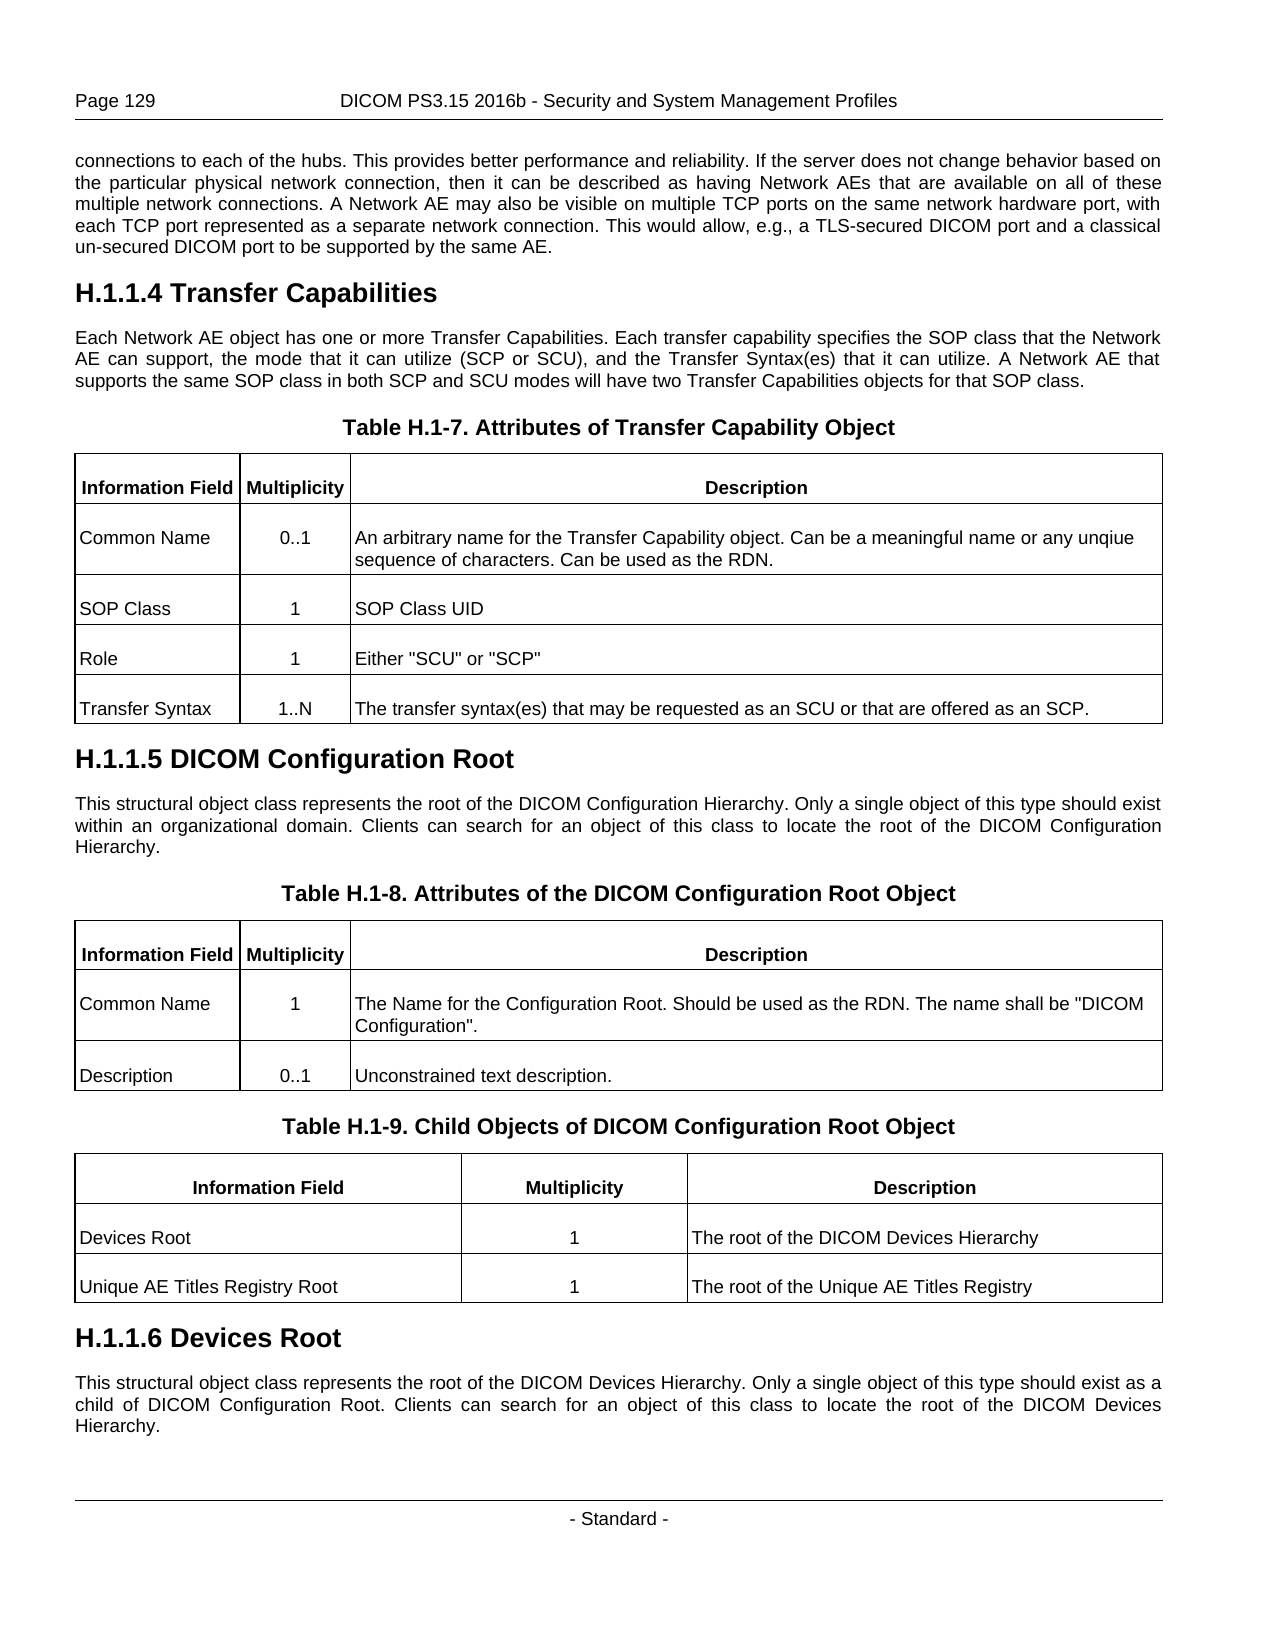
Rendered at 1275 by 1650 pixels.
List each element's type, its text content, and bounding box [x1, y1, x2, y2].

table_header Information Field [76, 921, 239, 969]
table_cell 1..N [241, 675, 350, 723]
table_cell Common Name [76, 970, 239, 1040]
table_cell 0..1 [241, 1041, 350, 1090]
text Table H.1-9. Child Objects of DICOM Configuration Root Object [75, 1114, 1162, 1139]
table_cell The root of the Unique AE Titles Registry [688, 1254, 1162, 1302]
text This structural object class represents the root of the DICOM Devices Hierarchy. Only a single object of this type should exist as a child of DICOM Configuration Root. Clients can search for an object of this class to locate the root of the DICOM Devices Hierarchy. [75, 1372, 1162, 1437]
table_header Description [688, 1154, 1162, 1203]
table_cell 1 [462, 1204, 687, 1252]
text Table H.1-8. Attributes of the DICOM Configuration Root Object [75, 880, 1162, 906]
table_cell Description [76, 1041, 239, 1090]
text Table H.1-7. Attributes of Transfer Capability Object [75, 414, 1162, 439]
table_cell 1 [241, 970, 350, 1040]
table_cell The transfer syntax(es) that may be requested as an SCU or that are offered as an SCP. [351, 675, 1162, 723]
table_cell SOP Class [76, 575, 239, 624]
table_cell Common Name [76, 504, 239, 574]
table_header Information Field [76, 1154, 461, 1203]
table_header Description [351, 454, 1162, 503]
table_header Multiplicity [462, 1154, 687, 1203]
text connections to each of the hubs. This provides better performance and reliability. If the server does not change behavior based on the particular physical network connection, then it can be described as having Network AEs that are available on all of these multiple network connections. A Network AE may also be visible on multiple TCP ports on the same network hardware port, with each TCP port represented as a separate network connection. This would allow, e.g., a TLS-secured DICOM port and a classical un-secured DICOM port to be supported by the same AE. [75, 150, 1162, 258]
text H.1.1.5 DICOM Configuration Root [75, 743, 1162, 774]
table_cell SOP Class UID [351, 575, 1162, 624]
table_cell Unconstrained text description. [351, 1041, 1162, 1090]
table_cell Transfer Syntax [76, 675, 239, 723]
table_cell Devices Root [76, 1204, 461, 1252]
table_header Multiplicity [241, 454, 350, 503]
table_cell 0..1 [241, 504, 350, 574]
table_cell 1 [241, 625, 350, 673]
table_cell The root of the DICOM Devices Hierarchy [688, 1204, 1162, 1252]
text H.1.1.4 Transfer Capabilities [75, 277, 1162, 308]
text This structural object class represents the root of the DICOM Configuration Hierarchy. Only a single object of this type should exist within an organizational domain. Clients can search for an object of this class to locate the root of the DICOM Configuration Hierarchy. [75, 793, 1162, 858]
table_header Description [351, 921, 1162, 969]
table_cell 1 [462, 1254, 687, 1302]
table_cell 1 [241, 575, 350, 624]
table_cell Unique AE Titles Registry Root [76, 1254, 461, 1302]
table_cell An arbitrary name for the Transfer Capability object. Can be a meaningful name or any unqiue sequence of characters. Can be used as the RDN. [351, 504, 1162, 574]
table_header Multiplicity [241, 921, 350, 969]
table_cell The Name for the Configuration Root. Should be used as the RDN. The name shall be "DICOM Configuration". [351, 970, 1162, 1040]
text Each Network AE object has one or more Transfer Capabilities. Each transfer capability specifies the SOP class that the Network AE can support, the mode that it can utilize (SCP or SCU), and the Transfer Syntax(es) that it can utilize. A Network AE that supports the same SOP class in both SCP and SCU modes will have two Transfer Capabilities objects for that SOP class. [75, 327, 1162, 391]
text H.1.1.6 Devices Root [75, 1322, 1162, 1353]
table_cell Role [76, 625, 239, 673]
table_cell Either "SCU" or "SCP" [351, 625, 1162, 673]
table_header Information Field [76, 454, 239, 503]
